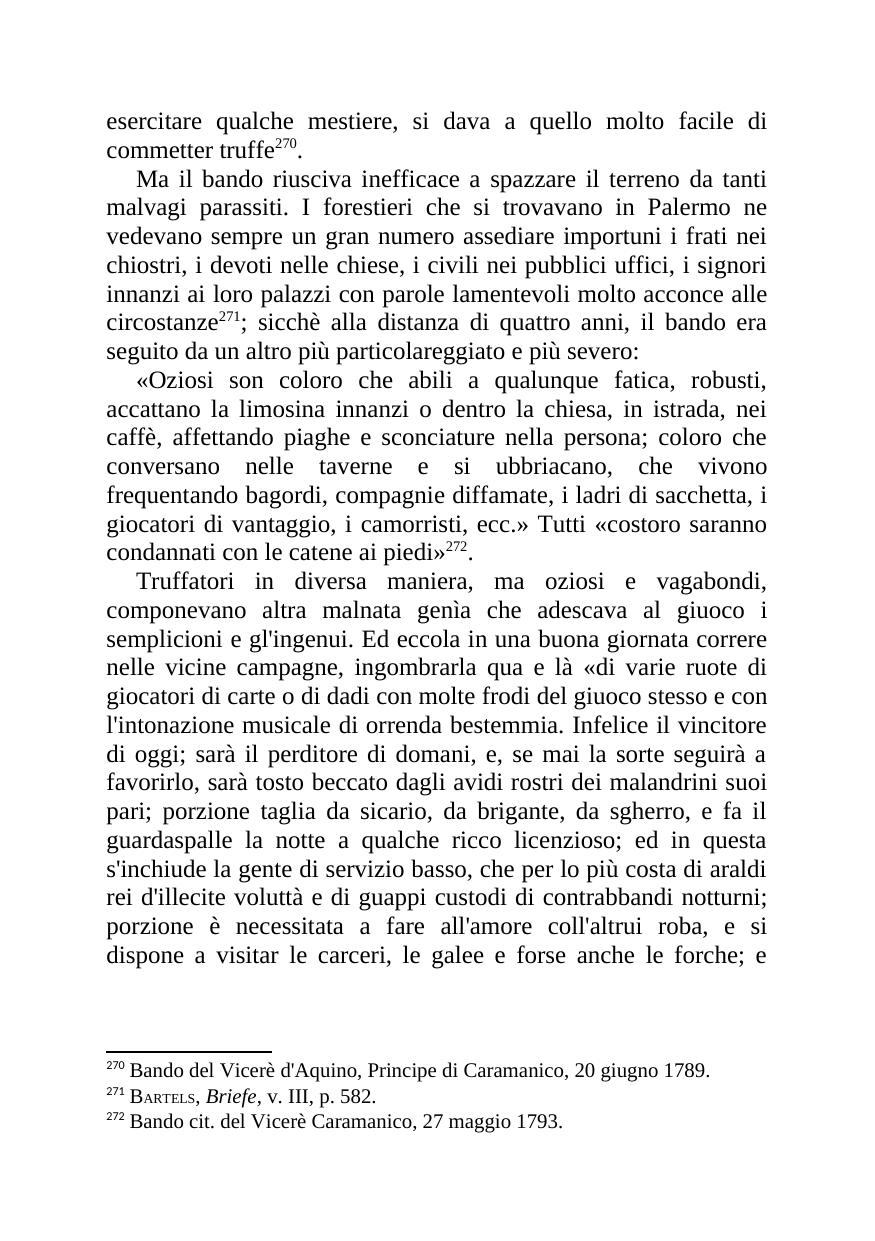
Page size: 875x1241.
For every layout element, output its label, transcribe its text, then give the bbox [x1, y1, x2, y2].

text Bando cit. del Vicerè Caramanico, 27 maggio 1793. [106, 1108, 768, 1134]
text Bartels, Briefe, v. III, p. 582. [106, 1083, 768, 1108]
text Bando del Vicerè d'Aquino, Principe di Caramanico, 20 giugno 1789. [106, 1058, 768, 1083]
text «Oziosi son coloro che abili a qualunque fatica, robusti, accattano la limosina innanzi o dentro la chiesa, in istrada, nei caffè, affettando piaghe e sconciature nella persona; coloro che conversano nelle taverne e si ubbriacano, che vivono frequentando bagordi, compagnie diffamate, i ladri di sacchetta, i giocatori di vantaggio, i camorristi, ecc.» Tutti «costoro saranno condannati con le catene ai piedi». [106, 365, 768, 566]
text Truffatori in diversa maniera, ma oziosi e vagabondi, componevano altra malnata genìa che adescava al giuoco i semplicioni e gl'ingenui. Ed eccola in una buona giornata correre nelle vicine campagne, ingombrarla qua e là «di varie ruote di giocatori di carte o di dadi con molte frodi del giuoco stesso e con l'intonazione musicale di orrenda bestemmia. Infelice il vincitore di oggi; sarà il perditore di domani, e, se mai la sorte seguirà a favorirlo, sarà tosto beccato dagli avidi rostri dei malandrini suoi pari; porzione taglia da sicario, da brigante, da sgherro, e fa il guardaspalle la notte a qualche ricco licenzioso; ed in questa s'inchiude la gente di servizio basso, che per lo più costa di araldi rei d'illecite voluttà e di guappi custodi di contrabbandi notturni; porzione è necessitata a fare all'amore coll'altrui roba, e si dispone a visitar le carceri, le galee e forse anche le forche; e [106, 566, 768, 997]
text esercitare qualche mestiere, si dava a quello molto facile di commetter truffe. [106, 106, 768, 164]
text Ma il bando riusciva inefficace a spazzare il terreno da tanti malvagi parassiti. I forestieri che si trovavano in Palermo ne vedevano sempre un gran numero assediare importuni i frati nei chiostri, i devoti nelle chiese, i civili nei pubblici uffici, i signori innanzi ai loro palazzi con parole lamentevoli molto acconce alle circostanze; sicchè alla distanza di quattro anni, il bando era seguito da un altro più particolareggiato e più severo: [106, 164, 768, 365]
